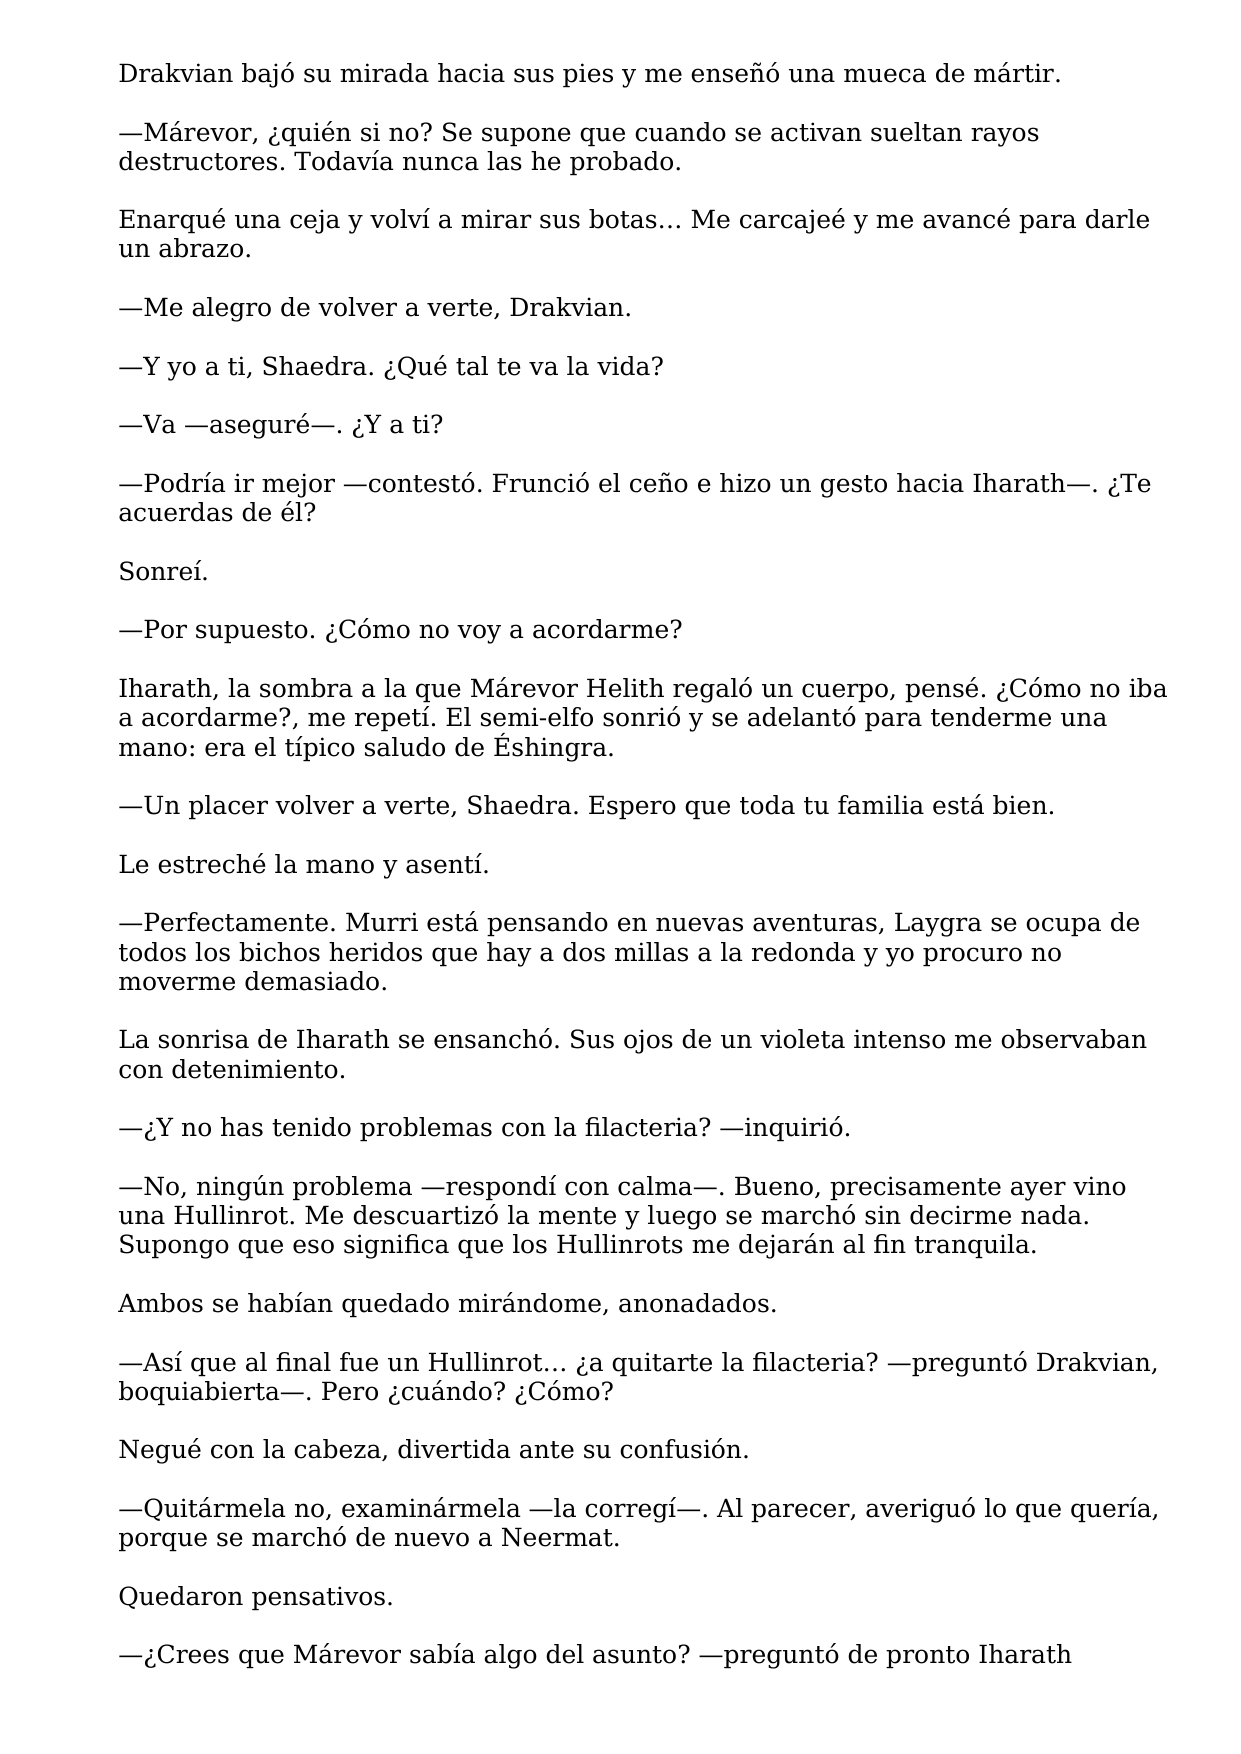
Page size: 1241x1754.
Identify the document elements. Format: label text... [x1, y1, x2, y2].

text Negué con la cabeza, divertida ante su confusión. [118, 1436, 1181, 1465]
text —Un placer volver a verte, Shaedra. Espero que toda tu familia está bien. [118, 791, 1181, 821]
text La sonrisa de Iharath se ensanchó. Sus ojos de un violeta intenso me observaban con detenimiento. [118, 1026, 1181, 1084]
text Le estreché la mano y asentí. [118, 850, 1181, 879]
text —Podría ir mejor —contestó. Frunció el ceño e hizo un gesto hacia Iharath—. ¿Te acuerdas de él? [118, 469, 1181, 528]
text Drakvian bajó su mirada hacia sus pies y me enseñó una mueca de mártir. [118, 59, 1181, 88]
text Sonreí. [118, 557, 1181, 586]
text Iharath, la sombra a la que Márevor Helith regaló un cuerpo, pensé. ¿Cómo no iba a acordarme?, me repetí. El semi-elfo sonrió y se adelantó para tenderme una mano: era el típico saludo de Éshingra. [118, 674, 1181, 762]
text Enarqué una ceja y volví a mirar sus botas… Me carcajeé y me avancé para darle un abrazo. [118, 206, 1181, 264]
text —Me alegro de volver a verte, Drakvian. [118, 293, 1181, 322]
text —Perfectamente. Murri está pensando en nuevas aventuras, Laygra se ocupa de todos los bichos heridos que hay a dos millas a la redonda y yo procuro no moverme demasiado. [118, 909, 1181, 996]
text —¿Crees que Márevor sabía algo del asunto? —preguntó de pronto Iharath [118, 1641, 1181, 1670]
text —Márevor, ¿quién si no? Se supone que cuando se activan sueltan rayos destructores. Todavía nunca las he probado. [118, 118, 1181, 176]
text Ambos se habían quedado mirándome, anonadados. [118, 1289, 1181, 1318]
text —Quitármela no, examinármela —la corregí—. Al parecer, averiguó lo que quería, porque se marchó de nuevo a Neermat. [118, 1494, 1181, 1552]
text —Así que al final fue un Hullinrot… ¿a quitarte la filacteria? —preguntó Drakvian, boquiabierta—. Pero ¿cuándo? ¿Cómo? [118, 1348, 1181, 1406]
text —¿Y no has tenido problemas con la filacteria? —inquirió. [118, 1113, 1181, 1143]
text —Por supuesto. ¿Cómo no voy a acordarme? [118, 616, 1181, 645]
text Quedaron pensativos. [118, 1582, 1181, 1611]
text —Va —aseguré—. ¿Y a ti? [118, 411, 1181, 440]
text —Y yo a ti, Shaedra. ¿Qué tal te va la vida? [118, 352, 1181, 381]
text —No, ningún problema —respondí con calma—. Bueno, precisamente ayer vino una Hullinrot. Me descuartizó la mente y luego se marchó sin decirme nada. Supongo que eso significa que los Hullinrots me dejarán al fin tranquila. [118, 1172, 1181, 1259]
